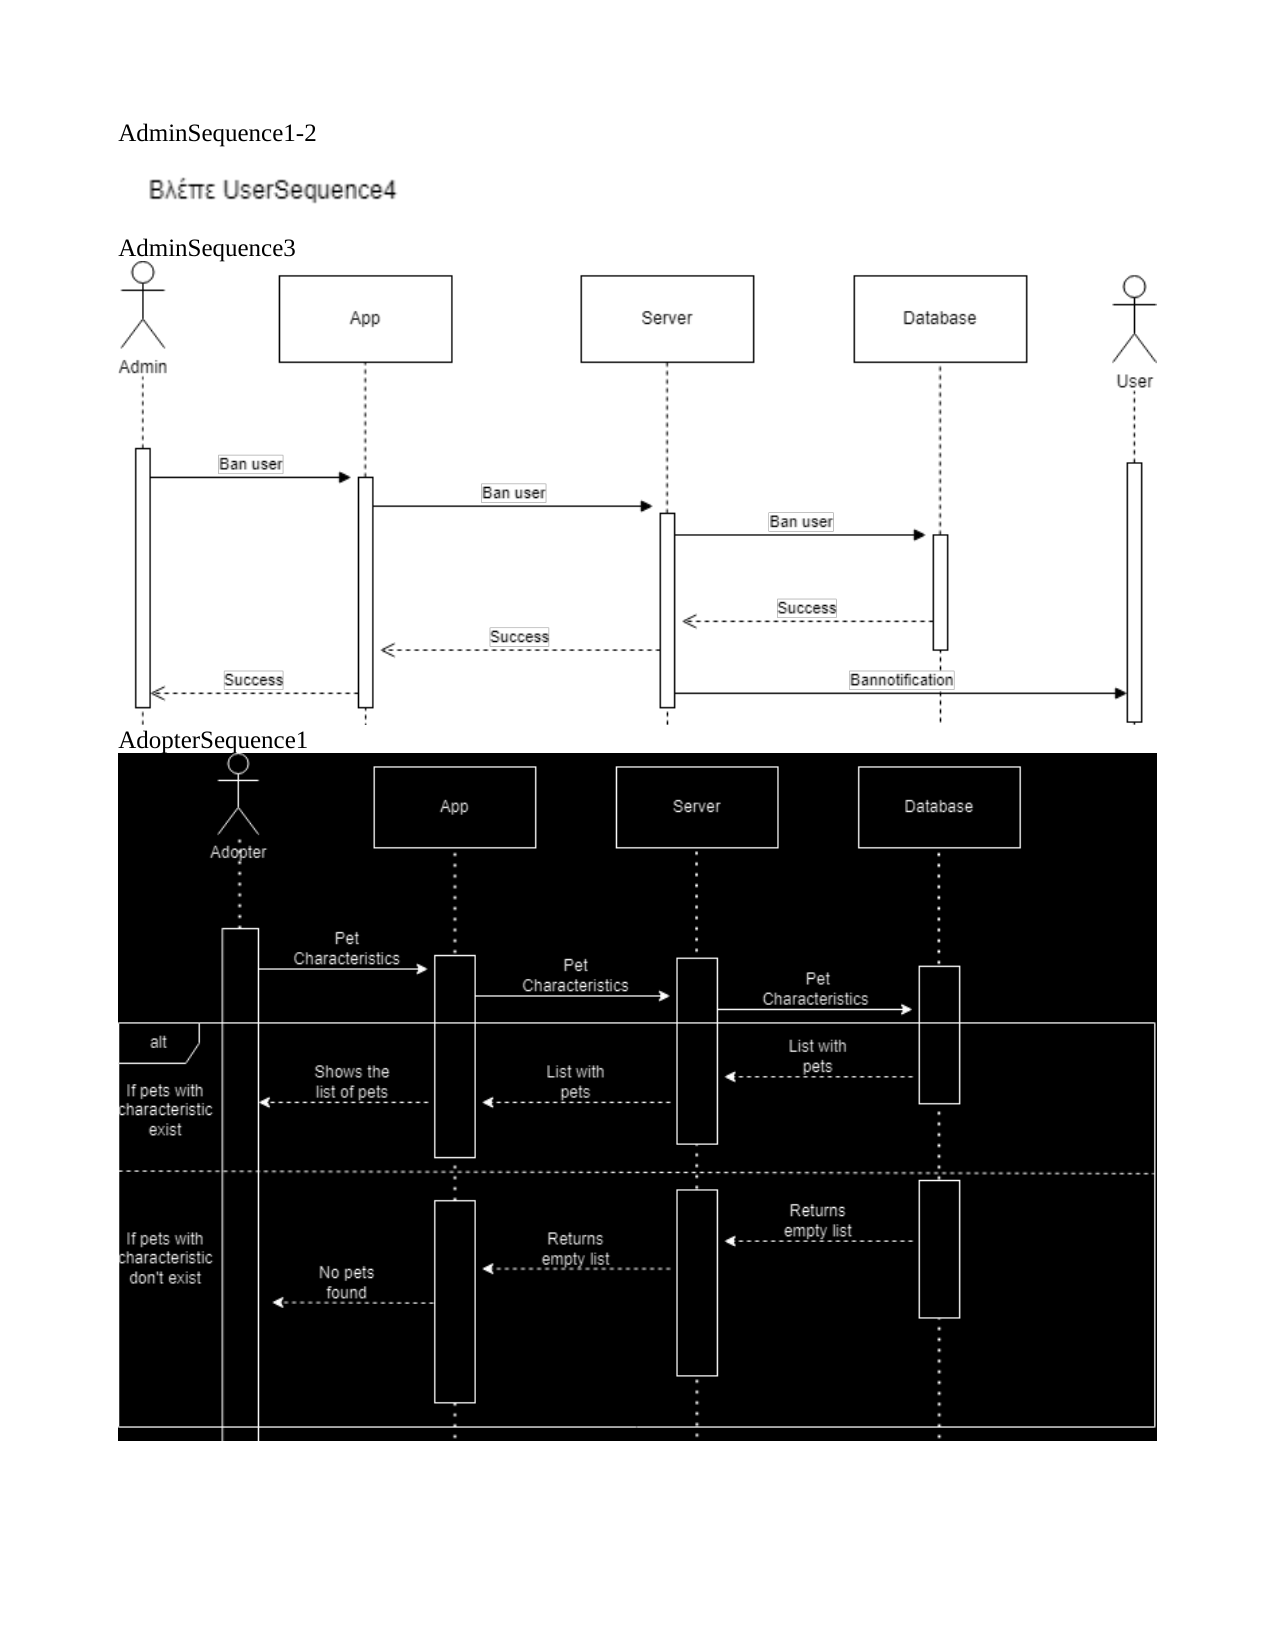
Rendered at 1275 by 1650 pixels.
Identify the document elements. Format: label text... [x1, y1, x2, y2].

text AdopterSequence1 [118, 725, 1157, 753]
picture [118, 753, 1157, 1441]
picture [118, 261, 1157, 725]
text AdminSequence3 [118, 233, 1157, 261]
text AdminSequence1-2 [118, 118, 1157, 147]
picture [120, 160, 424, 222]
